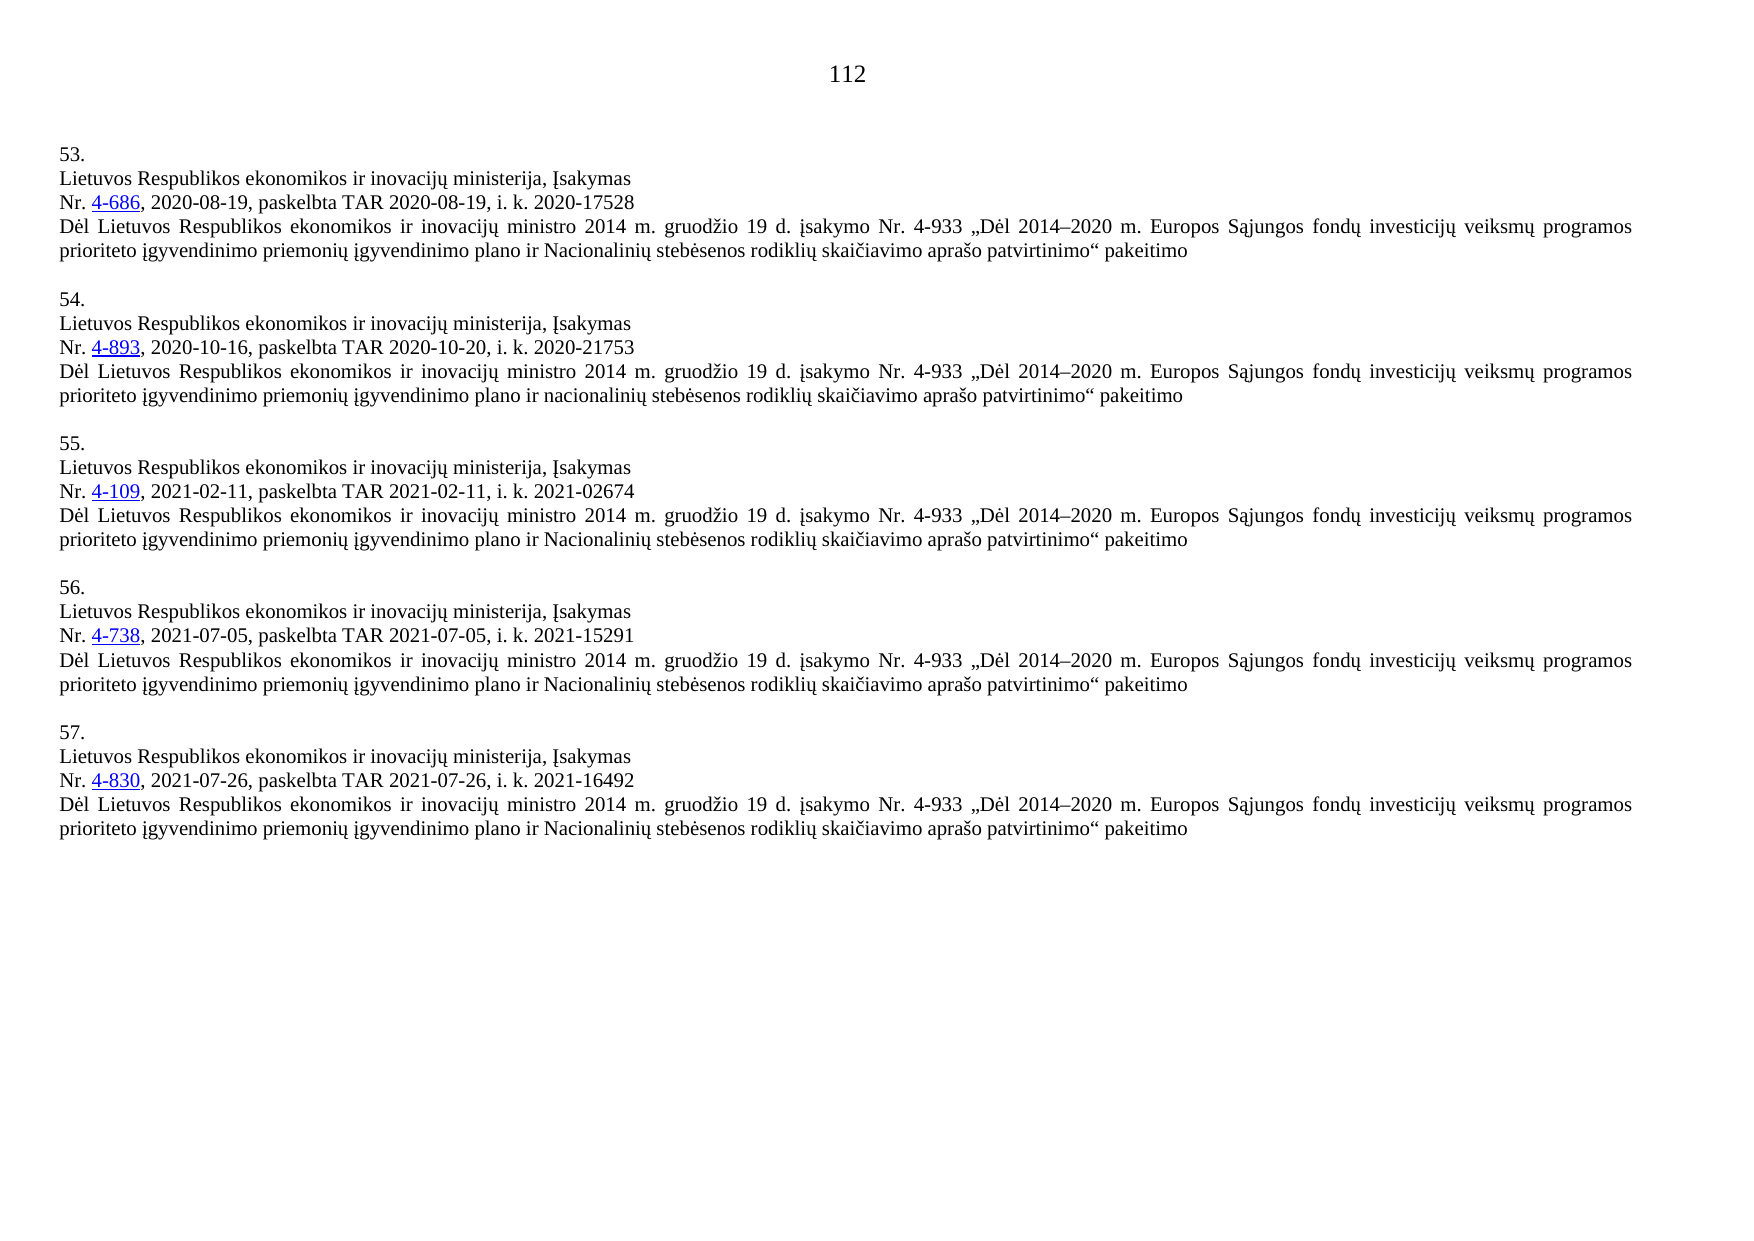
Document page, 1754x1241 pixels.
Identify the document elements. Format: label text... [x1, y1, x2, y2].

text Nr. 4-830, 2021-07-26, paskelbta TAR 2021-07-26, i. k. 2021-16492 [59, 768, 1636, 792]
text Dėl Lietuvos Respublikos ekonomikos ir inovacijų ministro 2014 m. gruodžio 19 d. įsakymo Nr. 4-933 „Dėl 2014–2020 m. Europos Sąjungos fondų investicijų veiksmų programos prioriteto įgyvendinimo priemonių įgyvendinimo plano ir Nacionalinių stebėsenos rodiklių skaičiavimo aprašo patvirtinimo“ pakeitimo [59, 647, 1636, 696]
text Dėl Lietuvos Respublikos ekonomikos ir inovacijų ministro 2014 m. gruodžio 19 d. įsakymo Nr. 4-933 „Dėl 2014–2020 m. Europos Sąjungos fondų investicijų veiksmų programos prioriteto įgyvendinimo priemonių įgyvendinimo plano ir Nacionalinių stebėsenos rodiklių skaičiavimo aprašo patvirtinimo“ pakeitimo [59, 214, 1636, 262]
text 56. [59, 575, 1636, 599]
text 57. [59, 720, 1636, 744]
text Nr. 4-686, 2020-08-19, paskelbta TAR 2020-08-19, i. k. 2020-17528 [59, 190, 1636, 214]
text Dėl Lietuvos Respublikos ekonomikos ir inovacijų ministro 2014 m. gruodžio 19 d. įsakymo Nr. 4-933 „Dėl 2014–2020 m. Europos Sąjungos fondų investicijų veiksmų programos prioriteto įgyvendinimo priemonių įgyvendinimo plano ir Nacionalinių stebėsenos rodiklių skaičiavimo aprašo patvirtinimo“ pakeitimo [59, 792, 1636, 840]
text Dėl Lietuvos Respublikos ekonomikos ir inovacijų ministro 2014 m. gruodžio 19 d. įsakymo Nr. 4-933 „Dėl 2014–2020 m. Europos Sąjungos fondų investicijų veiksmų programos prioriteto įgyvendinimo priemonių įgyvendinimo plano ir Nacionalinių stebėsenos rodiklių skaičiavimo aprašo patvirtinimo“ pakeitimo [59, 503, 1636, 551]
text 53. [59, 142, 1636, 166]
text Nr. 4-738, 2021-07-05, paskelbta TAR 2021-07-05, i. k. 2021-15291 [59, 623, 1636, 647]
text 55. [59, 431, 1636, 455]
text Lietuvos Respublikos ekonomikos ir inovacijų ministerija, Įsakymas [59, 311, 1636, 335]
text Lietuvos Respublikos ekonomikos ir inovacijų ministerija, Įsakymas [59, 455, 1636, 479]
text Nr. 4-109, 2021-02-11, paskelbta TAR 2021-02-11, i. k. 2021-02674 [59, 479, 1636, 503]
text Lietuvos Respublikos ekonomikos ir inovacijų ministerija, Įsakymas [59, 744, 1636, 768]
text 54. [59, 287, 1636, 311]
text Dėl Lietuvos Respublikos ekonomikos ir inovacijų ministro 2014 m. gruodžio 19 d. įsakymo Nr. 4-933 „Dėl 2014–2020 m. Europos Sąjungos fondų investicijų veiksmų programos prioriteto įgyvendinimo priemonių įgyvendinimo plano ir nacionalinių stebėsenos rodiklių skaičiavimo aprašo patvirtinimo“ pakeitimo [59, 359, 1636, 407]
text Nr. 4-893, 2020-10-16, paskelbta TAR 2020-10-20, i. k. 2020-21753 [59, 335, 1636, 359]
text Lietuvos Respublikos ekonomikos ir inovacijų ministerija, Įsakymas [59, 599, 1636, 623]
text Lietuvos Respublikos ekonomikos ir inovacijų ministerija, Įsakymas [59, 166, 1636, 190]
